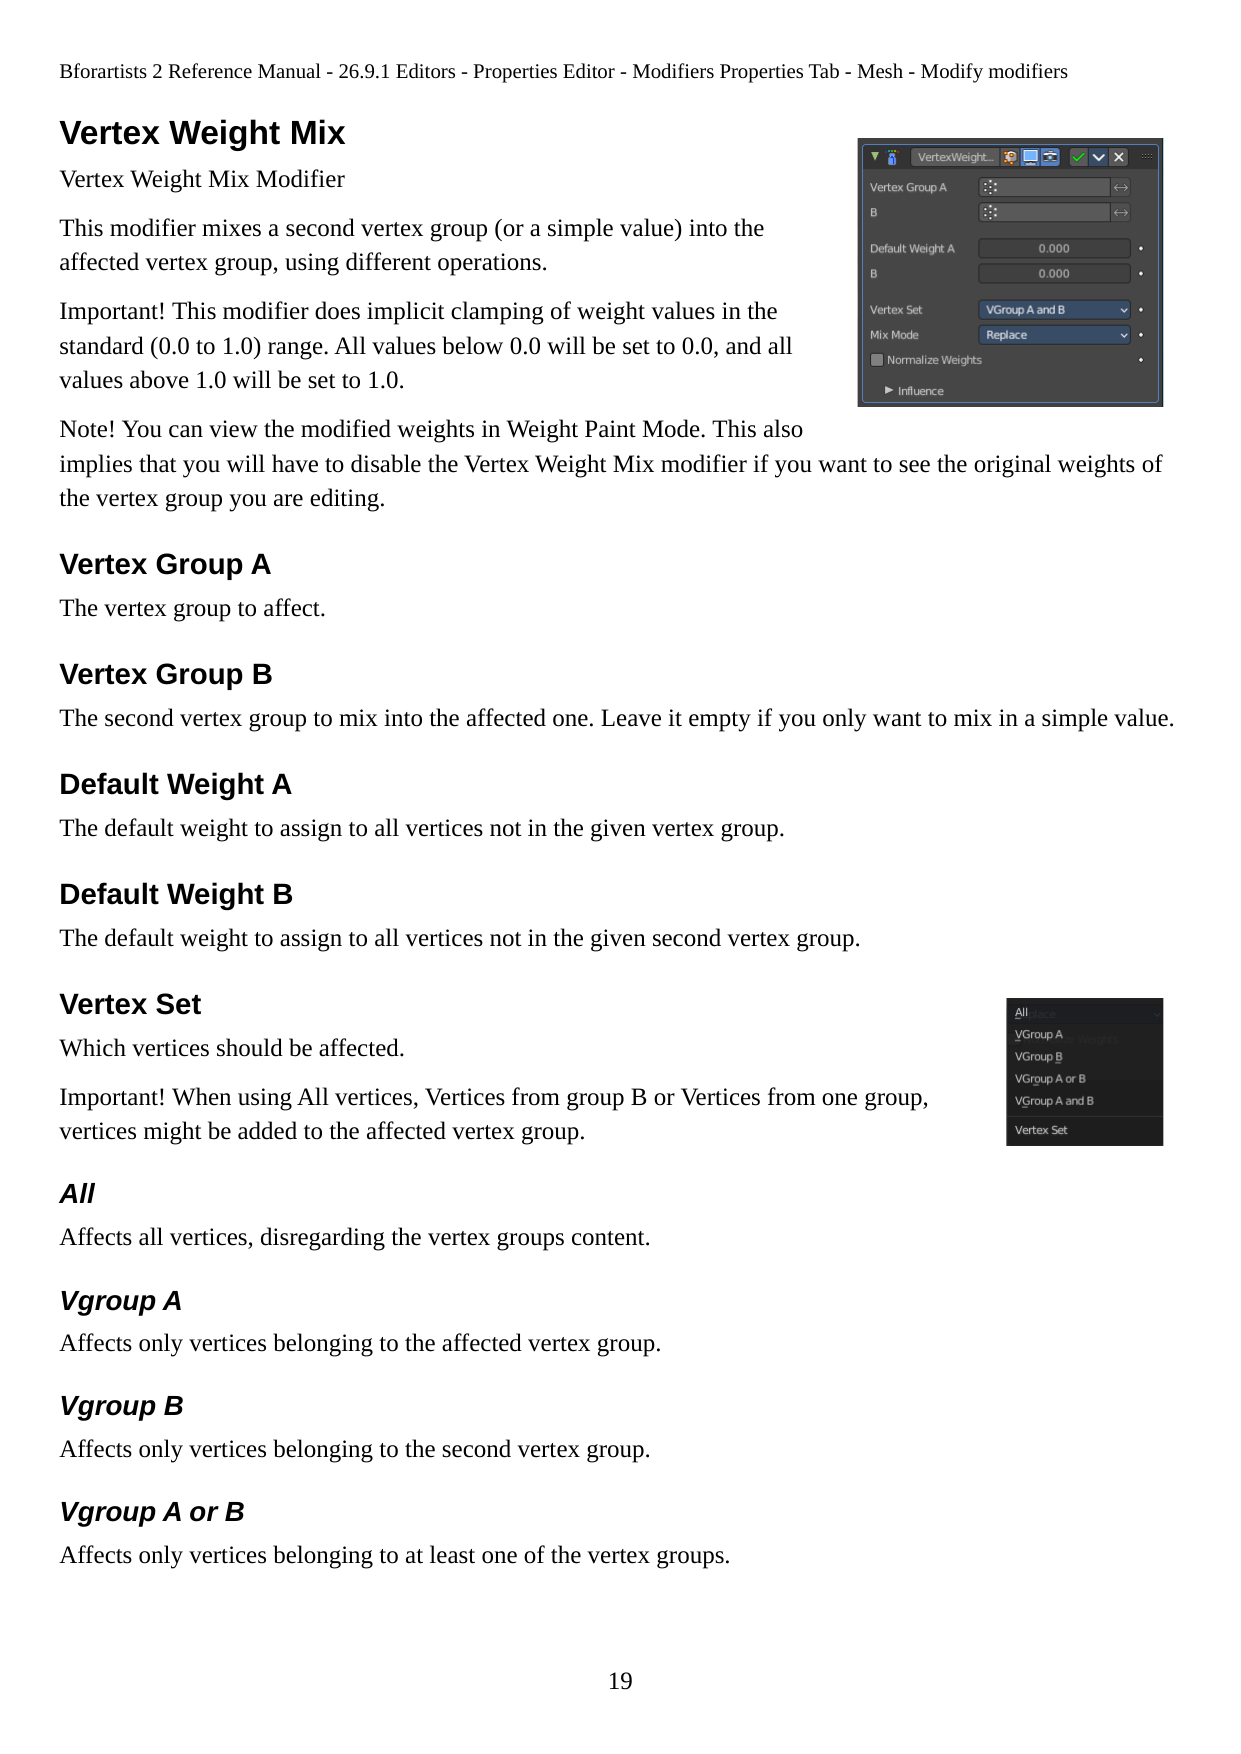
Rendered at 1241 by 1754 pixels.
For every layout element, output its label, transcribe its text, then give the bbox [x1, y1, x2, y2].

subtitle Vertex Group A [59, 547, 1181, 581]
text The default weight to assign to all vertices not in the given second vertex group. [59, 923, 1181, 952]
text Important! When using All vertices, Vertices from group B or Vertices from one group, vertices might be added to the affected vertex group. [59, 1082, 1006, 1145]
picture [1006, 998, 1164, 1146]
text Affects only vertices belonging to the affected vertex group. [59, 1328, 1181, 1357]
subtitle Default Weight A [59, 767, 1181, 801]
text Note! You can view the modified weights in Weight Paint Mode. This also implies that you will have to disable the Vertex Weight Mix modifier if you want to see the original weights of the vertex group you are editing. [59, 414, 1181, 512]
subtitle Vertex Set [59, 987, 1181, 1020]
subtitle Vgroup A [59, 1284, 1181, 1316]
subtitle Vertex Group B [59, 657, 1181, 691]
text The second vertex group to mix into the affected one. Leave it empty if you only want to mix in a simple value. [59, 703, 1181, 732]
text Which vertices should be affected. [59, 1033, 1006, 1062]
text Affects only vertices belonging to at least one of the vertex groups. [59, 1540, 1181, 1569]
text Important! This modifier does implicit clamping of weight values in the standard (0.0 to 1.0) range. All values below 0.0 will be set to 0.0, and all values above 1.0 will be set to 1.0. [59, 296, 857, 394]
text Vertex Weight Mix Modifier [59, 164, 857, 192]
picture [857, 138, 1164, 407]
subtitle Vertex Weight Mix [59, 113, 1181, 151]
text Affects only vertices belonging to the second vertex group. [59, 1434, 1181, 1463]
text Affects all vertices, disregarding the vertex groups content. [59, 1222, 1181, 1251]
text This modifier mixes a second vertex group (or a simple value) into the affected vertex group, using different operations. [59, 213, 857, 276]
subtitle All [59, 1178, 1181, 1210]
text The vertex group to affect. [59, 593, 1181, 622]
subtitle Vgroup B [59, 1390, 1181, 1422]
text The default weight to assign to all vertices not in the given vertex group. [59, 813, 1181, 842]
subtitle Default Weight B [59, 877, 1181, 910]
subtitle Vgroup A or B [59, 1496, 1181, 1528]
